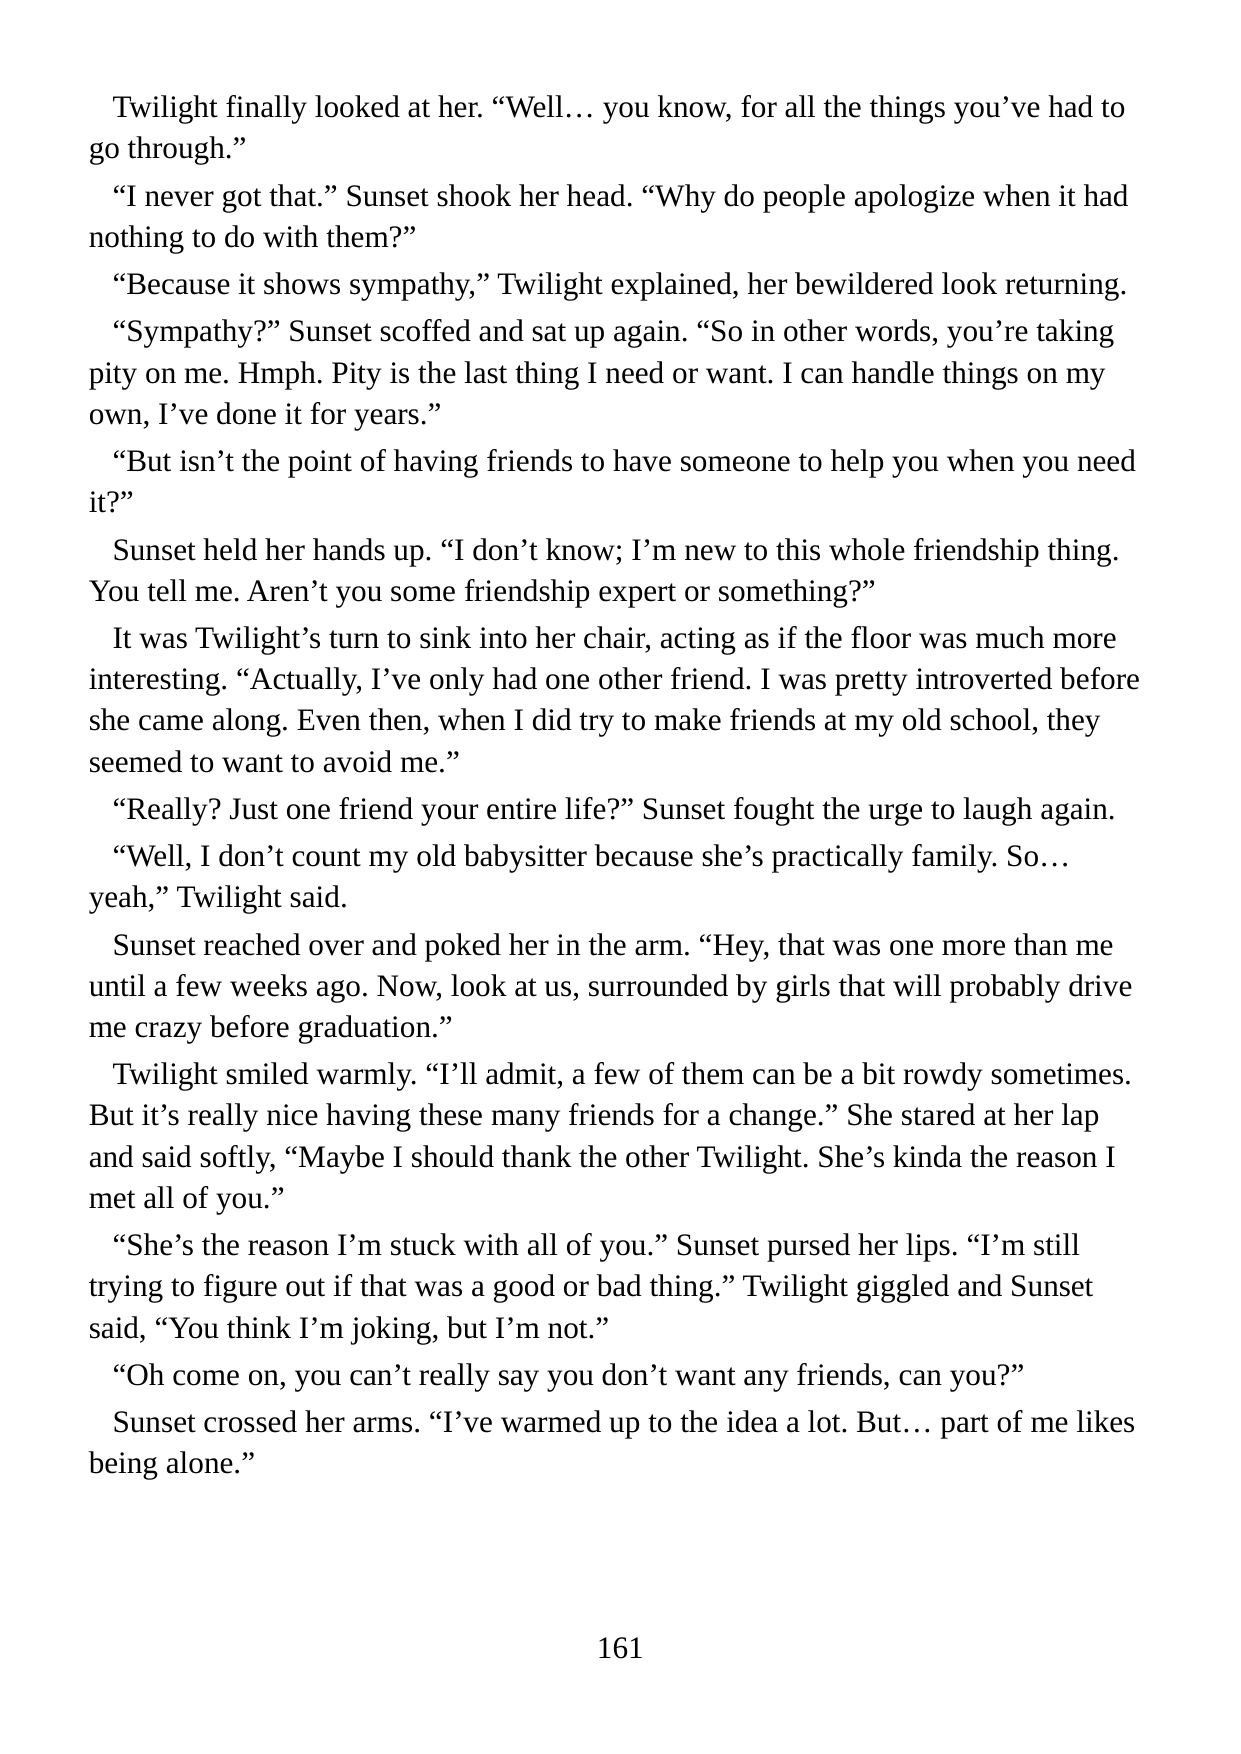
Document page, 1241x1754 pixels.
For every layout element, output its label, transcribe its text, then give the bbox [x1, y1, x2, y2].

text It was Twilight’s turn to sink into her chair, acting as if the floor was much more interesting. “Actually, I’ve only had one other friend. I was pretty introverted before she came along. Even then, when I did try to make friends at my old school, they seemed to want to avoid me.” [88, 619, 1152, 779]
text “She’s the reason I’m stuck with all of you.” Sunset pursed her lips. “I’m still trying to figure out if that was a good or bad thing.” Twilight giggled and Sunset said, “You think I’m joking, but I’m not.” [88, 1226, 1152, 1345]
text “Oh come on, you can’t really say you don’t want any friends, can you?” [88, 1356, 1152, 1392]
text “Because it shows sympathy,” Twilight explained, her bewildered look returning. [88, 265, 1152, 301]
text “Really? Just one friend your entire life?” Sunset fought the urge to laugh again. [88, 790, 1152, 826]
text Twilight smiled warmly. “I’ll admit, a few of them can be a bit rowdy sometimes. But it’s really nice having these many friends for a change.” She stared at her lap and said softly, “Maybe I should thank the other Twilight. She’s kinda the reason I met all of you.” [88, 1055, 1152, 1215]
text Sunset held her hands up. “I don’t know; I’m new to this whole friendship thing. You tell me. Aren’t you some friendship expert or something?” [88, 531, 1152, 608]
text Sunset reached over and poked her in the arm. “Hey, that was one more than me until a few weeks ago. Now, look at us, surrounded by girls that will probably drive me crazy before graduation.” [88, 926, 1152, 1044]
text “Sympathy?” Sunset scoffed and sat up again. “So in other words, you’re taking pity on me. Hmph. Pity is the last thing I need or want. I can handle things on my own, I’ve done it for years.” [88, 313, 1152, 431]
text “Well, I don’t count my old babysitter because she’s practically family. So… yeah,” Twilight said. [88, 837, 1152, 914]
text Twilight finally looked at her. “Well… you know, for all the things you’ve had to go through.” [88, 88, 1152, 166]
text Sunset crossed her arms. “I’ve warmed up to the idea a lot. But… part of me likes being alone.” [88, 1403, 1152, 1480]
text “I never got that.” Sunset shook her head. “Why do people apologize when it had nothing to do with them?” [88, 177, 1152, 254]
text “But isn’t the point of having friends to have someone to help you when you need it?” [88, 442, 1152, 519]
